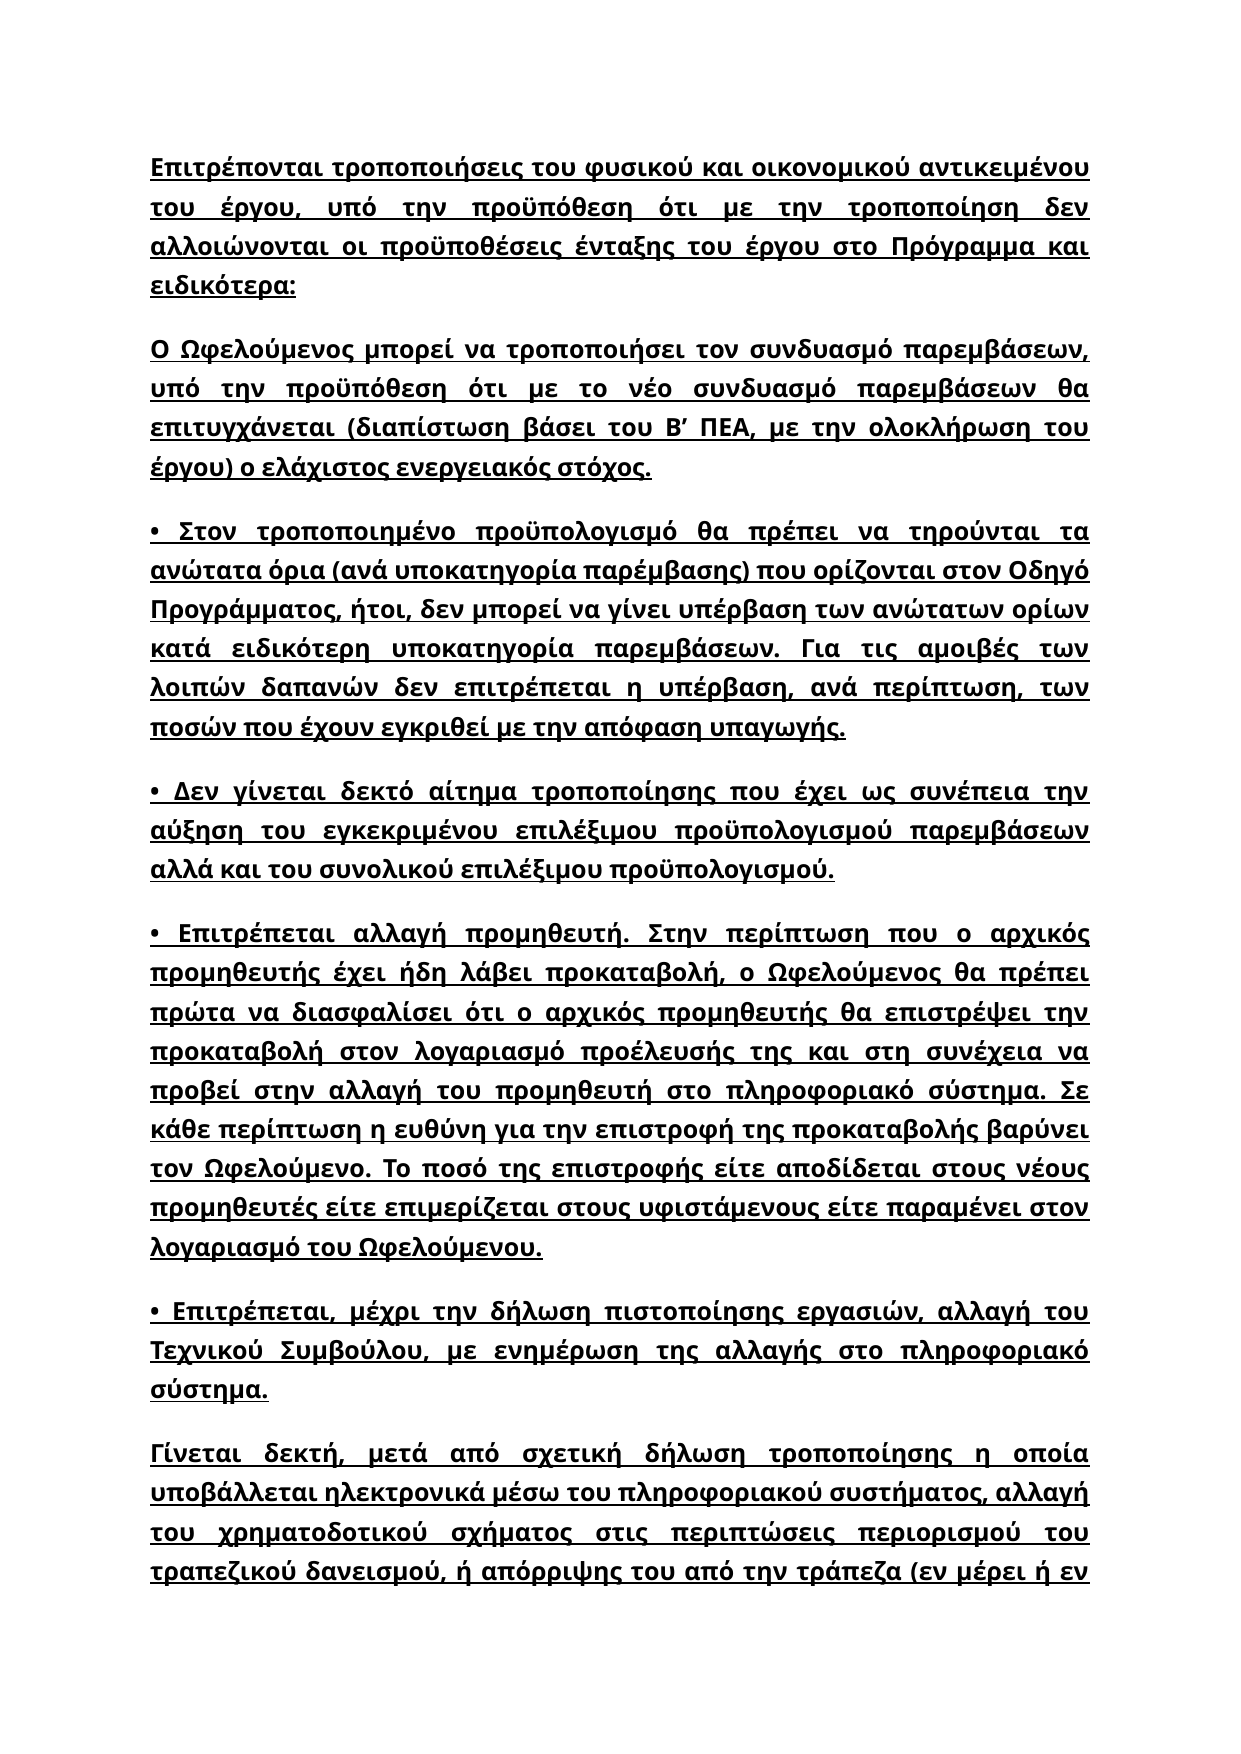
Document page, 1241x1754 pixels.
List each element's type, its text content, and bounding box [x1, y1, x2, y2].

text έργου) ο ελάχιστος ενεργειακός στόχος. [150, 441, 1090, 483]
text Προγράμματος, ήτοι, δεν μπορεί να γίνει υπέρβαση των ανώτατων ορίων [150, 583, 1090, 621]
text Ο Ωφελούμενος μπορεί να τροποποιήσει τον συνδυασμό παρεμβάσεων, [150, 332, 1090, 361]
text προκαταβολή στον λογαριασμό προέλευσής της και στη συνέχεια να [150, 1025, 1090, 1062]
text αλλά και του συνολικού επιλέξιμου προϋπολογισμού. [150, 843, 1090, 886]
text προμηθευτές είτε επιμερίζεται στους υφιστάμενους είτε παραμένει στον [150, 1182, 1090, 1219]
text τραπεζικού δανεισμού, ή απόρριψης του από την τράπεζα (εν μέρει ή εν [150, 1545, 1090, 1582]
text κάθε περίπτωση η ευθύνη για την επιστροφή της προκαταβολής βαρύνει [150, 1103, 1090, 1141]
text ειδικότερα: [150, 259, 1090, 302]
text αύξηση του εγκεκριμένου επιλέξιμου προϋπολογισμού παρεμβάσεων [150, 804, 1090, 841]
text προμηθευτής έχει ήδη λάβει προκαταβολή, ο Ωφελούμενος θα πρέπει [150, 947, 1090, 984]
text κατά ειδικότερη υποκατηγορία παρεμβάσεων. Για τις αμοιβές των [150, 622, 1090, 660]
text υποβάλλεται ηλεκτρονικά μέσω του πληροφοριακού συστήματος, αλλαγή [150, 1467, 1090, 1504]
text τον Ωφελούμενο. Το ποσό της επιστροφής είτε αποδίδεται στους νέους [150, 1142, 1090, 1180]
text πρώτα να διασφαλίσει ότι ο αρχικός προμηθευτής θα επιστρέψει την [150, 986, 1090, 1023]
text του χρηματοδοτικού σχήματος στις περιπτώσεις περιορισμού του [150, 1506, 1090, 1543]
text επιτυγχάνεται (διαπίστωση βάσει του Β’ ΠΕΑ, με την ολοκλήρωση του [150, 402, 1090, 439]
text Γίνεται δεκτή, μετά από σχετική δήλωση τροποποίησης η οποία [150, 1436, 1090, 1465]
text • Επιτρέπεται, μέχρι την δήλωση πιστοποίησης εργασιών, αλλαγή του [150, 1293, 1090, 1322]
text • Δεν γίνεται δεκτό αίτημα τροποποίησης που έχει ως συνέπεια την [150, 773, 1090, 802]
text σύστημα. [150, 1363, 1090, 1406]
text λοιπών δαπανών δεν επιτρέπεται η υπέρβαση, ανά περίπτωση, των [150, 662, 1090, 699]
text υπό την προϋπόθεση ότι με το νέο συνδυασμό παρεμβάσεων θα [150, 362, 1090, 400]
text ανώτατα όρια (ανά υποκατηγορία παρέμβασης) που ορίζονται στον Οδηγό [150, 544, 1090, 581]
text ποσών που έχουν εγκριθεί με την απόφαση υπαγωγής. [150, 701, 1090, 743]
text προβεί στην αλλαγή του προμηθευτή στο πληροφοριακό σύστημα. Σε [150, 1064, 1090, 1101]
text του έργου, υπό την προϋπόθεση ότι με την τροποποίηση δεν [150, 181, 1090, 218]
text • Στον τροποποιημένο προϋπολογισμό θα πρέπει να τηρούνται τα [150, 513, 1090, 542]
text Τεχνικού Συμβούλου, με ενημέρωση της αλλαγής στο πληροφοριακό [150, 1324, 1090, 1361]
text λογαριασμό του Ωφελούμενου. [150, 1221, 1090, 1263]
text • Επιτρέπεται αλλαγή προμηθευτή. Στην περίπτωση που ο αρχικός [150, 916, 1090, 945]
text Επιτρέπονται τροποποιήσεις του φυσικού και οικονομικού αντικειμένου [150, 150, 1090, 179]
text αλλοιώνονται οι προϋποθέσεις ένταξης του έργου στο Πρόγραμμα και [150, 220, 1090, 257]
